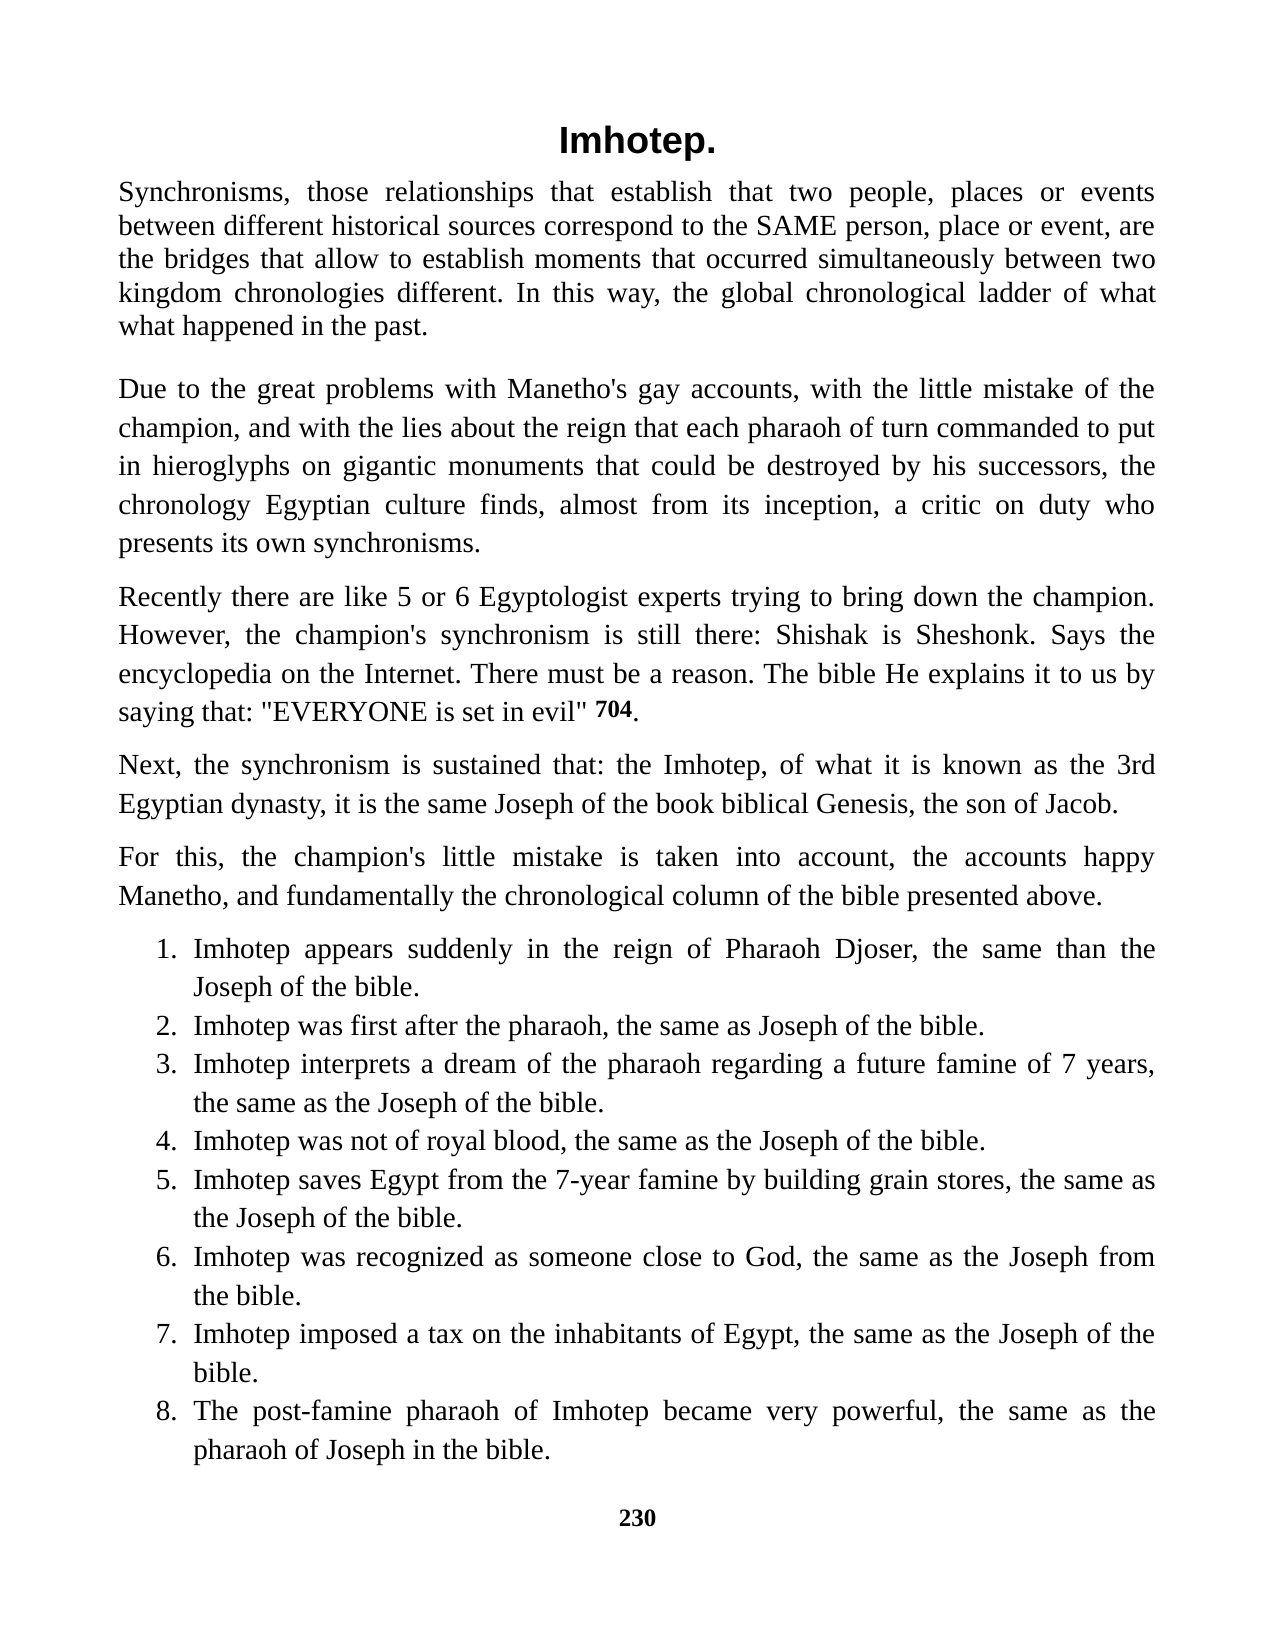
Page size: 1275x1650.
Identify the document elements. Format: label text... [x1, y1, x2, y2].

text Recently there are like 5 or 6 Egyptologist experts trying to bring down the champion. However, the champion's synchronism is still there: Shishak is Sheshonk. Says the encyclopedia on the Internet. There must be a reason. The bible He explains it to us by saying that: "EVERYONE is set in evil" . [118, 579, 1157, 728]
list The post-famine pharaoh of Imhotep became very powerful, the same as the pharaoh of Joseph in the bible. [156, 1393, 1157, 1465]
subtitle Imhotep. [118, 118, 1157, 162]
text Synchronisms, those relationships that establish that two people, places or events between different historical sources correspond to the SAME person, place or event, are the bridges that allow to establish moments that occurred simultaneously between two kingdom chronologies different. In this way, the global chronological ladder of what what happened in the past. [118, 174, 1157, 342]
list Imhotep interprets a dream of the pharaoh regarding a future famine of 7 years, the same as the Joseph of the bible. [156, 1046, 1157, 1118]
text For this, the champion's little mistake is taken into account, the accounts happy Manetho, and fundamentally the chronological column of the bible presented above. [118, 839, 1157, 911]
text Next, the synchronism is sustained that: the Imhotep, of what it is known as the 3rd Egyptian dynasty, it is the same Joseph of the book biblical Genesis, the son of Jacob. [118, 747, 1157, 819]
list Imhotep was not of royal blood, the same as the Joseph of the bible. [156, 1123, 1157, 1157]
text Due to the great problems with Manetho's gay accounts, with the little mistake of the champion, and with the lies about the reign that each pharaoh of turn commanded to put in hieroglyphs on gigantic monuments that could be destroyed by his successors, the chronology Egyptian culture finds, almost from its inception, a critic on duty who presents its own synchronisms. [118, 371, 1157, 559]
list Imhotep appears suddenly in the reign of Pharaoh Djoser, the same than the Joseph of the bible. [156, 931, 1157, 1003]
list Imhotep saves Egypt from the 7-year famine by building grain stores, the same as the Joseph of the bible. [156, 1162, 1157, 1234]
list Imhotep was first after the pharaoh, the same as Joseph of the bible. [156, 1008, 1157, 1041]
list Imhotep was recognized as someone close to God, the same as the Joseph from the bible. [156, 1239, 1157, 1311]
list Imhotep imposed a tax on the inhabitants of Egypt, the same as the Joseph of the bible. [156, 1316, 1157, 1388]
